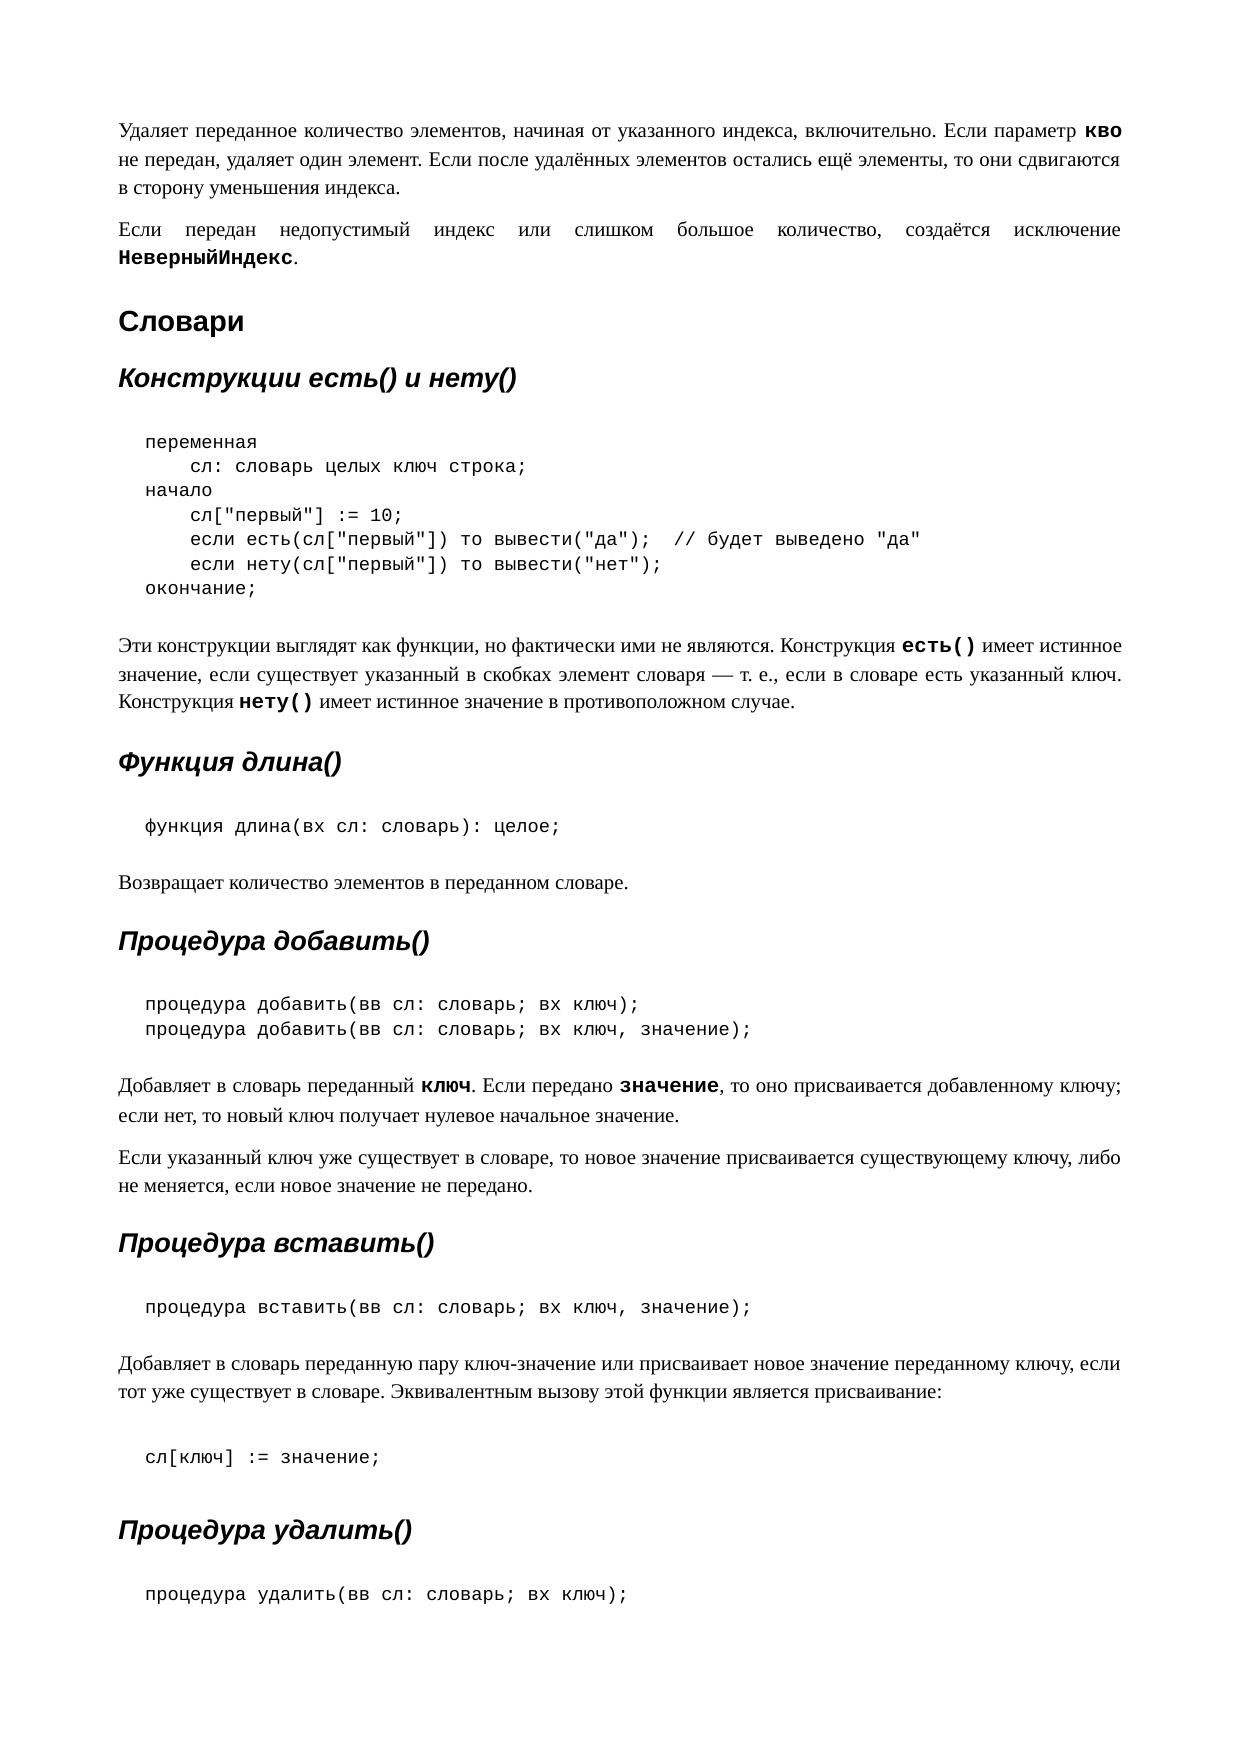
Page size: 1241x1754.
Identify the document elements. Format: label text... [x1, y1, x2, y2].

subtitle Процедура добавить() [118, 925, 1122, 956]
text Если указанный ключ уже существует в словаре, то новое значение присваивается существующему ключу, либо не меняется, если новое значение не передано. [118, 1145, 1122, 1197]
subtitle Конструкции есть() и нету() [118, 362, 1122, 393]
text Эти конструкции выглядят как функции, но фактически ими не являются. Конструкция есть() имеет истинное значение, если существует указанный в скобках элемент словаря — т. е., если в словаре есть указанный ключ. Конструкция нету() имеет истинное значение в противоположном случае. [118, 632, 1122, 715]
text Добавляет в словарь переданную пару ключ-значение или присваивает новое значение переданному ключу, если тот уже существует в словаре. Эквивалентным вызову этой функции является присваивание: [118, 1351, 1122, 1403]
text процедура добавить(вв сл: словарь; вх ключ, значение); [136, 1011, 1104, 1050]
text процедура вставить(вв сл: словарь; вх ключ, значение); [136, 1289, 1104, 1328]
text процедура добавить(вв сл: словарь; вх ключ); [136, 986, 1104, 1011]
text Добавляет в словарь переданный ключ. Если передано значение, то оно присваивается добавленному ключу; если нет, то новый ключ получает нулевое начальное значение. [118, 1073, 1122, 1127]
text функция длина(вх сл: словарь): целое; [136, 807, 1104, 846]
text Удаляет переданное количество элементов, начиная от указанного индекса, включительно. Если параметр кво не передан, удаляет один элемент. Если после удалённых элементов остались ещё элементы, то они сдвигаются в сторону уменьшения индекса. [118, 118, 1122, 199]
text переменная сл: словарь целых ключ строка; начало сл["первый"] := 10; если есть(сл["первый"]) то вывести("да"); // будет выведено "да" если нету(сл["первый"]) то вывести("нет"); окончание; [136, 423, 1104, 609]
subtitle Словари [118, 303, 1122, 337]
subtitle Процедура удалить() [118, 1514, 1122, 1545]
subtitle Процедура вставить() [118, 1227, 1122, 1258]
subtitle Функция длина() [118, 746, 1122, 777]
text Возвращает количество элементов в переданном словаре. [118, 870, 1122, 894]
text процедура удалить(вв сл: словарь; вх ключ); [136, 1576, 1104, 1614]
text сл[ключ] := значение; [136, 1439, 1104, 1478]
text Если передан недопустимый индекс или слишком большое количество, создаётся исключение НеверныйИндекс. [118, 217, 1122, 271]
